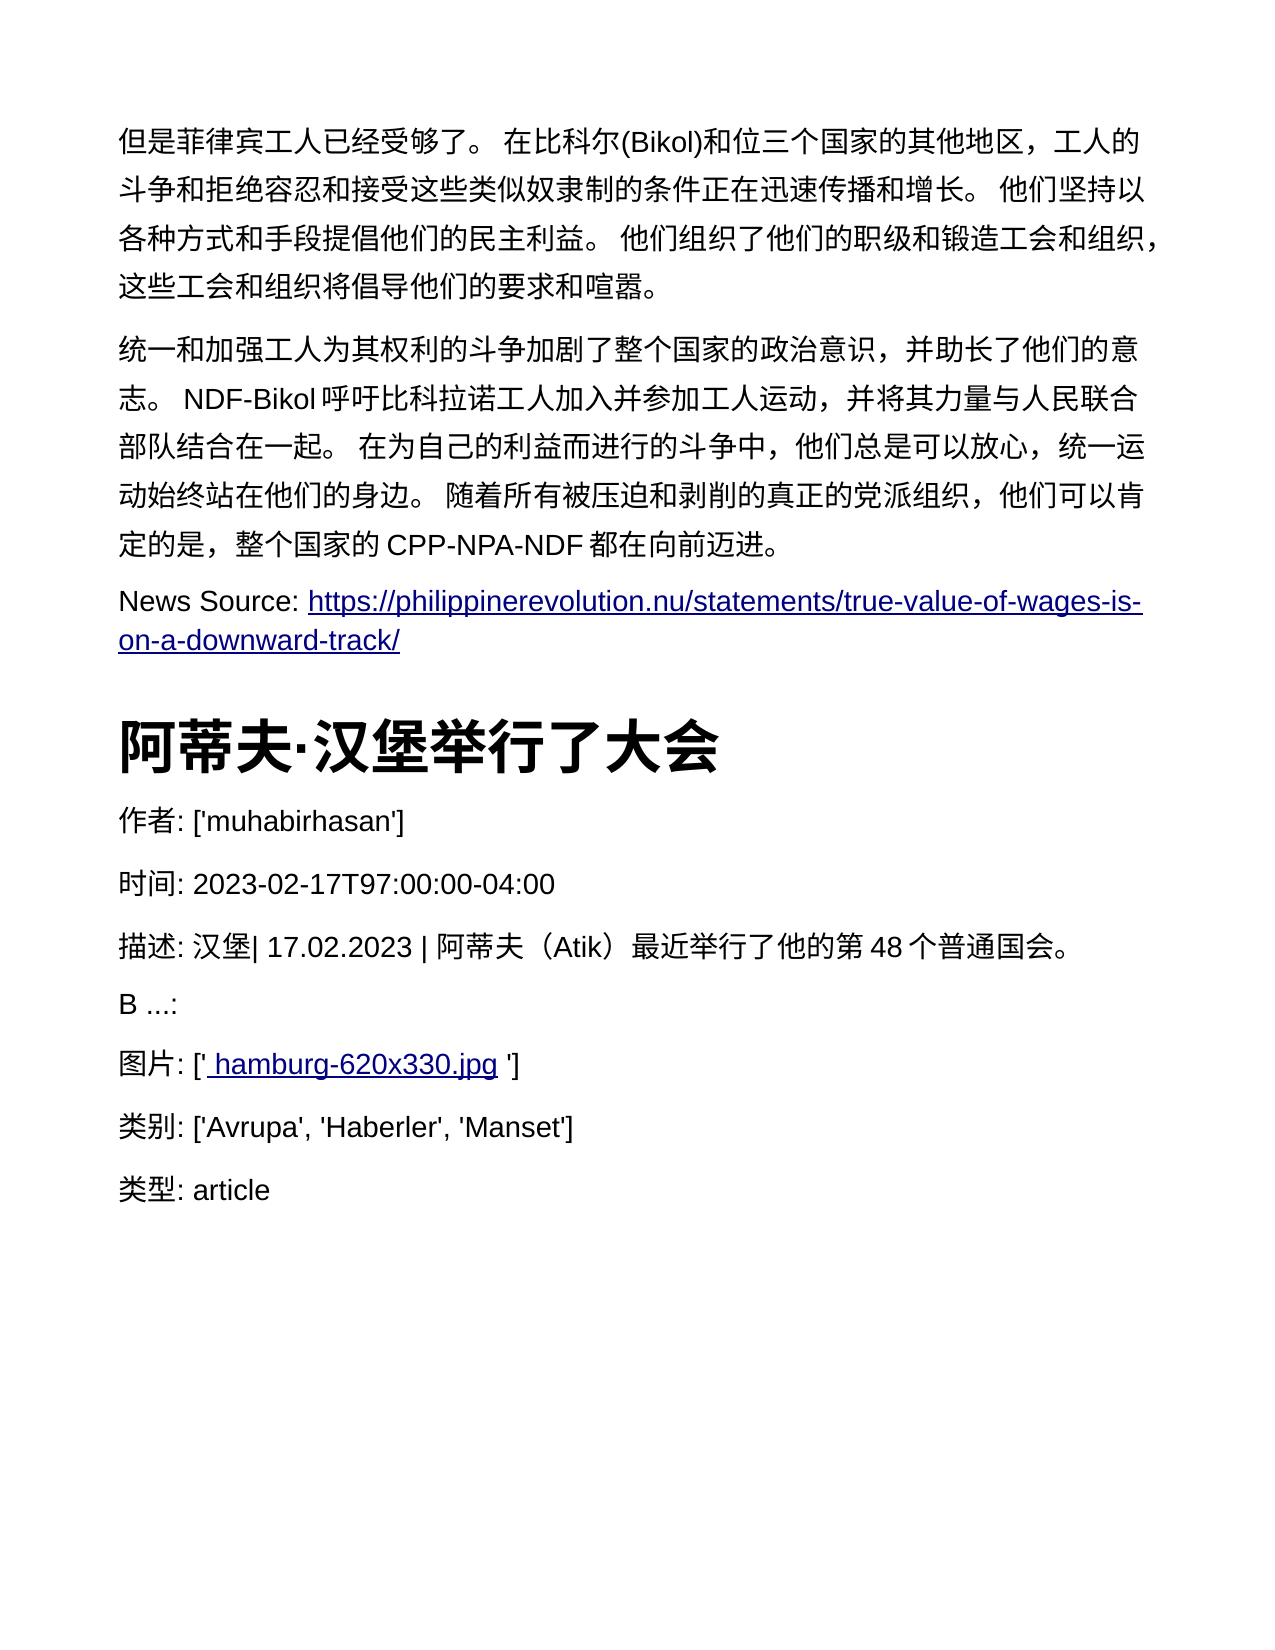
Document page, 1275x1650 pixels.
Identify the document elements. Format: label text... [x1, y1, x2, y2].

text 图片: [' hamburg-620x330.jpg '] [118, 1040, 1157, 1083]
text B ...: [118, 987, 1157, 1021]
text 作者: ['muhabirhasan'] [118, 798, 1157, 840]
text 类别: ['Avrupa', 'Haberler', 'Manset'] [118, 1103, 1157, 1146]
text 时间: 2023-02-17T97:00:00-04:00 [118, 861, 1157, 903]
text 类型: article [118, 1167, 1157, 1209]
text 描述: 汉堡| 17.02.2023 | 阿蒂夫（Atik）最近举行了他的第48个普通国会。 [118, 924, 1157, 966]
text 统一和加强工人为其权利的斗争加剧了整个国家的政治意识，并助长了他们的意志。 NDF-Bikol呼吁比科拉诺工人加入并参加工人运动，并将其力量与人民联合部队结合在一起。 在为自己的利益而进行的斗争中，他们总是可以放心，统一运动始终站在他们的身边。 随着所有被压迫和剥削的真正的党派组织，他们可以肯定的是，整个国家的CPP-NPA-NDF都在向前迈进。 [118, 327, 1157, 563]
subtitle 阿蒂夫·汉堡举行了大会 [118, 701, 1157, 785]
text News Source: https://philippinerevolution.nu/statements/true-value-of-wages-is-on-a-downward-track/ [118, 584, 1157, 656]
text 但是菲律宾工人已经受够了。 在比科尔(Bikol)和位三个国家的其他地区，工人的斗争和拒绝容忍和接受这些类似奴隶制的条件正在迅速传播和增长。 他们坚持以各种方式和手段提倡他们的民主利益。 他们组织了他们的职级和锻造工会和组织，这些工会和组织将倡导他们的要求和喧嚣。 [118, 118, 1157, 306]
